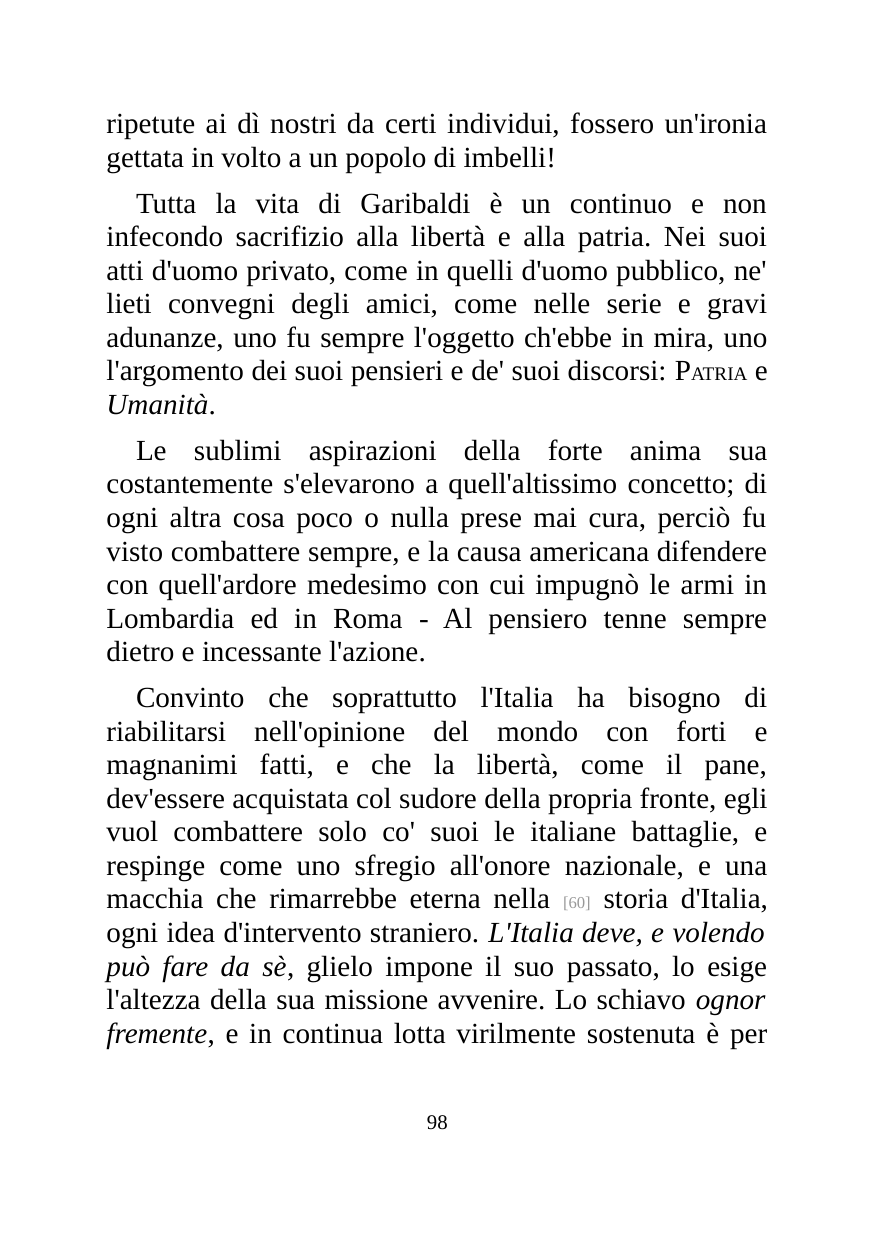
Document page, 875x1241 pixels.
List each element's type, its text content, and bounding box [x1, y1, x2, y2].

text ripetute ai dì nostri da certi individui, fossero un'ironia gettata in volto a un popolo di imbelli! [106, 106, 768, 173]
text Tutta la vita di Garibaldi è un continuo e non infecondo sacrifizio alla libertà e alla patria. Nei suoi atti d'uomo privato, come in quelli d'uomo pubblico, ne' lieti convegni degli amici, come nelle serie e gravi adunanze, uno fu sempre l'oggetto ch'ebbe in mira, uno l'argomento dei suoi pensieri e de' suoi discorsi: Patria e Umanità. [106, 186, 768, 421]
text Le sublimi aspirazioni della forte anima sua costantemente s'elevarono a quell'altissimo concetto; di ogni altra cosa poco o nulla prese mai cura, perciò fu visto combattere sempre, e la causa americana difendere con quell'ardore medesimo con cui impugnò le armi in Lombardia ed in Roma - Al pensiero tenne sempre dietro e incessante l'azione. [106, 433, 768, 668]
text Convinto che soprattutto l'Italia ha bisogno di riabilitarsi nell'opinione del mondo con forti e magnanimi fatti, e che la libertà, come il pane, dev'essere acquistata col sudore della propria fronte, egli vuol combattere solo co' suoi le italiane battaglie, e respinge come uno sfregio all'onore nazionale, e una macchia che rimarrebbe eterna nella [60] storia d'Italia, ogni idea d'intervento straniero. L'Italia deve, e volendo può fare da sè, glielo impone il suo passato, lo esige l'altezza della sua missione avvenire. Lo schiavo ognor fremente, e in continua lotta virilmente sostenuta è per [106, 680, 768, 1049]
